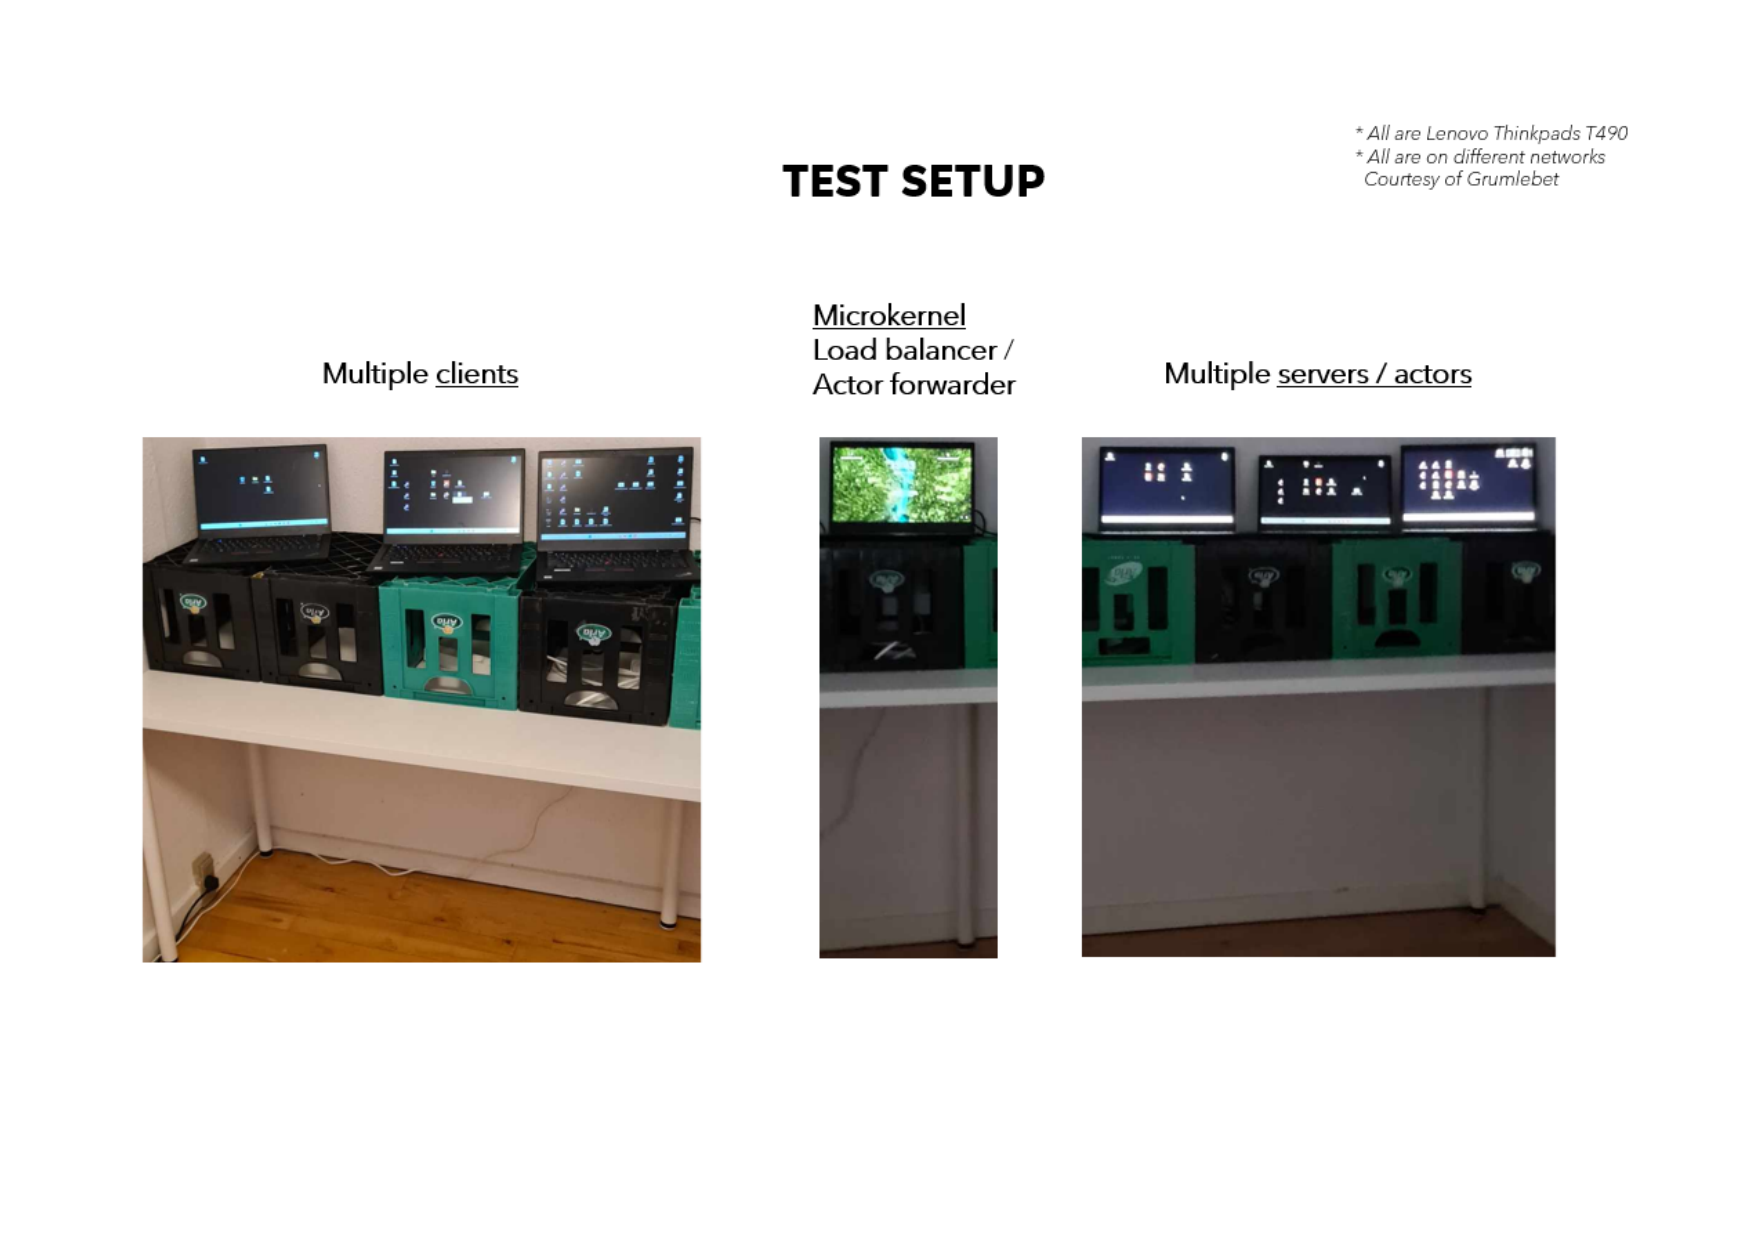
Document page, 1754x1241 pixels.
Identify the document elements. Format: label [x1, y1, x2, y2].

picture [118, 118, 1636, 971]
